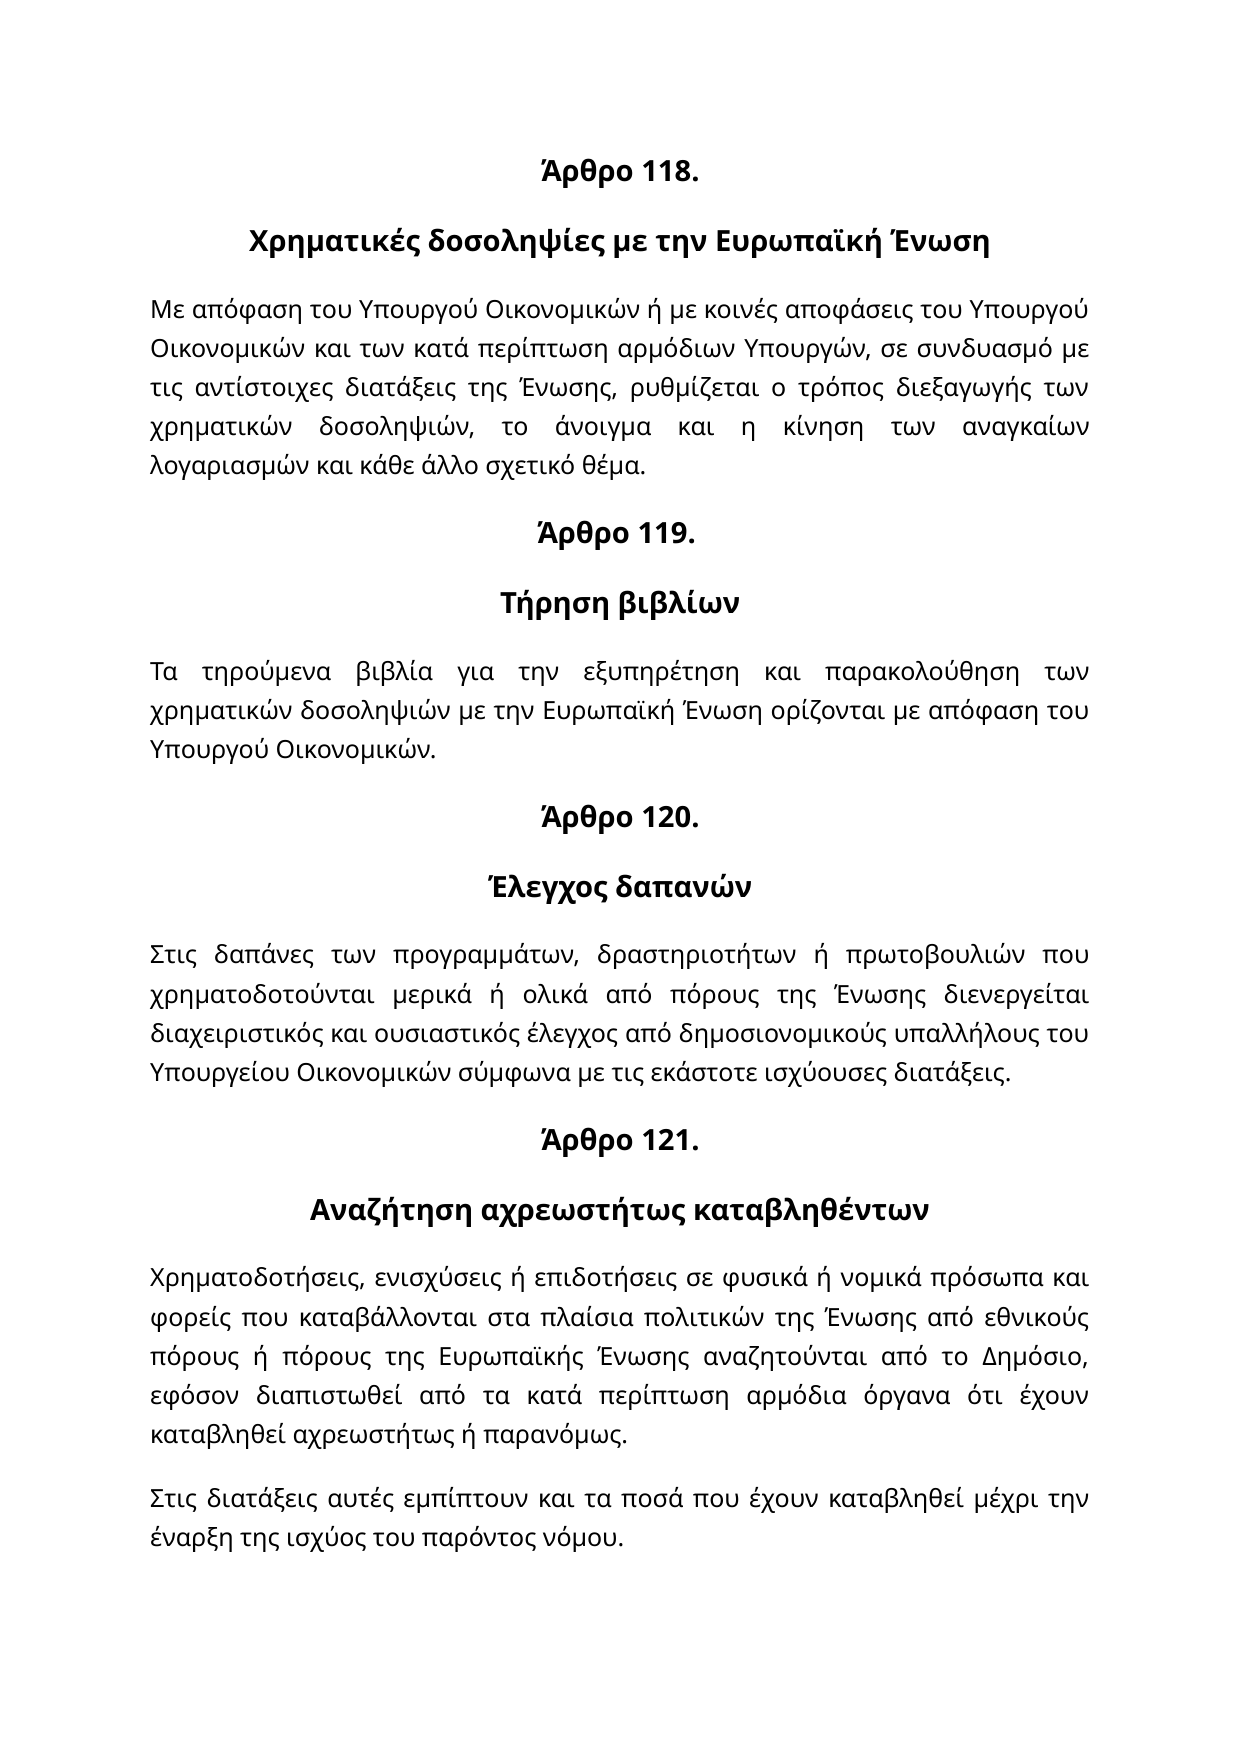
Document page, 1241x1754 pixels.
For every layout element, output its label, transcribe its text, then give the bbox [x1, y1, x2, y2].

text Στις δαπάνες των προγραμμάτων, δραστηριοτήτων ή πρωτοβουλιών που χρηματοδοτούνται μερικά ή ολικά από πόρους της Ένωσης διενεργείται διαχειριστικός και ουσιαστικός έλεγχος από δημοσιονομικούς υπαλλήλους του Υπουργείου Οικονομικών σύμφωνα με τις εκάστοτε ισχύουσες διατάξεις. [150, 937, 1090, 1089]
subtitle Άρθρο 120. [150, 796, 1090, 836]
text Τα τηρούμενα βιβλία για την εξυπηρέτηση και παρακολούθηση των χρηματικών δοσοληψιών με την Ευρωπαϊκή Ένωση ορίζονται με απόφαση του Υπουργού Οικονομικών. [150, 653, 1090, 766]
text Στις διατάξεις αυτές εμπίπτουν και τα ποσά που έχουν καταβληθεί μέχρι την έναρξη της ισχύος του παρόντος νόμου. [150, 1481, 1090, 1554]
subtitle Αναζήτηση αχρεωστήτως καταβληθέντων [150, 1189, 1090, 1229]
subtitle Χρηματικές δοσοληψίες με την Ευρωπαϊκή Ένωση [150, 221, 1090, 260]
subtitle Άρθρο 118. [150, 150, 1090, 190]
subtitle Έλεγχος δαπανών [150, 866, 1090, 906]
text Με απόφαση του Υπουργού Οικονομικών ή με κοινές αποφάσεις του Υπουργού Οικονομικών και των κατά περίπτωση αρμόδιων Υπουργών, σε συνδυασμό με τις αντίστοιχες διατάξεις της Ένωσης, ρυθμίζεται ο τρόπος διεξαγωγής των χρηματικών δοσοληψιών, το άνοιγμα και η κίνηση των αναγκαίων λογαριασμών και κάθε άλλο σχετικό θέμα. [150, 291, 1090, 482]
subtitle Τήρηση βιβλίων [150, 583, 1090, 622]
text Χρηματοδοτήσεις, ενισχύσεις ή επιδοτήσεις σε φυσικά ή νομικά πρόσωπα και φορείς που καταβάλλονται στα πλαίσια πολιτικών της Ένωσης από εθνικούς πόρους ή πόρους της Ευρωπαϊκής Ένωσης αναζητούνται από το Δημόσιο, εφόσον διαπιστωθεί από τα κατά περίπτωση αρμόδια όργανα ότι έχουν καταβληθεί αχρεωστήτως ή παρανόμως. [150, 1260, 1090, 1451]
subtitle Άρθρο 119. [150, 512, 1090, 552]
subtitle Άρθρο 121. [150, 1119, 1090, 1158]
